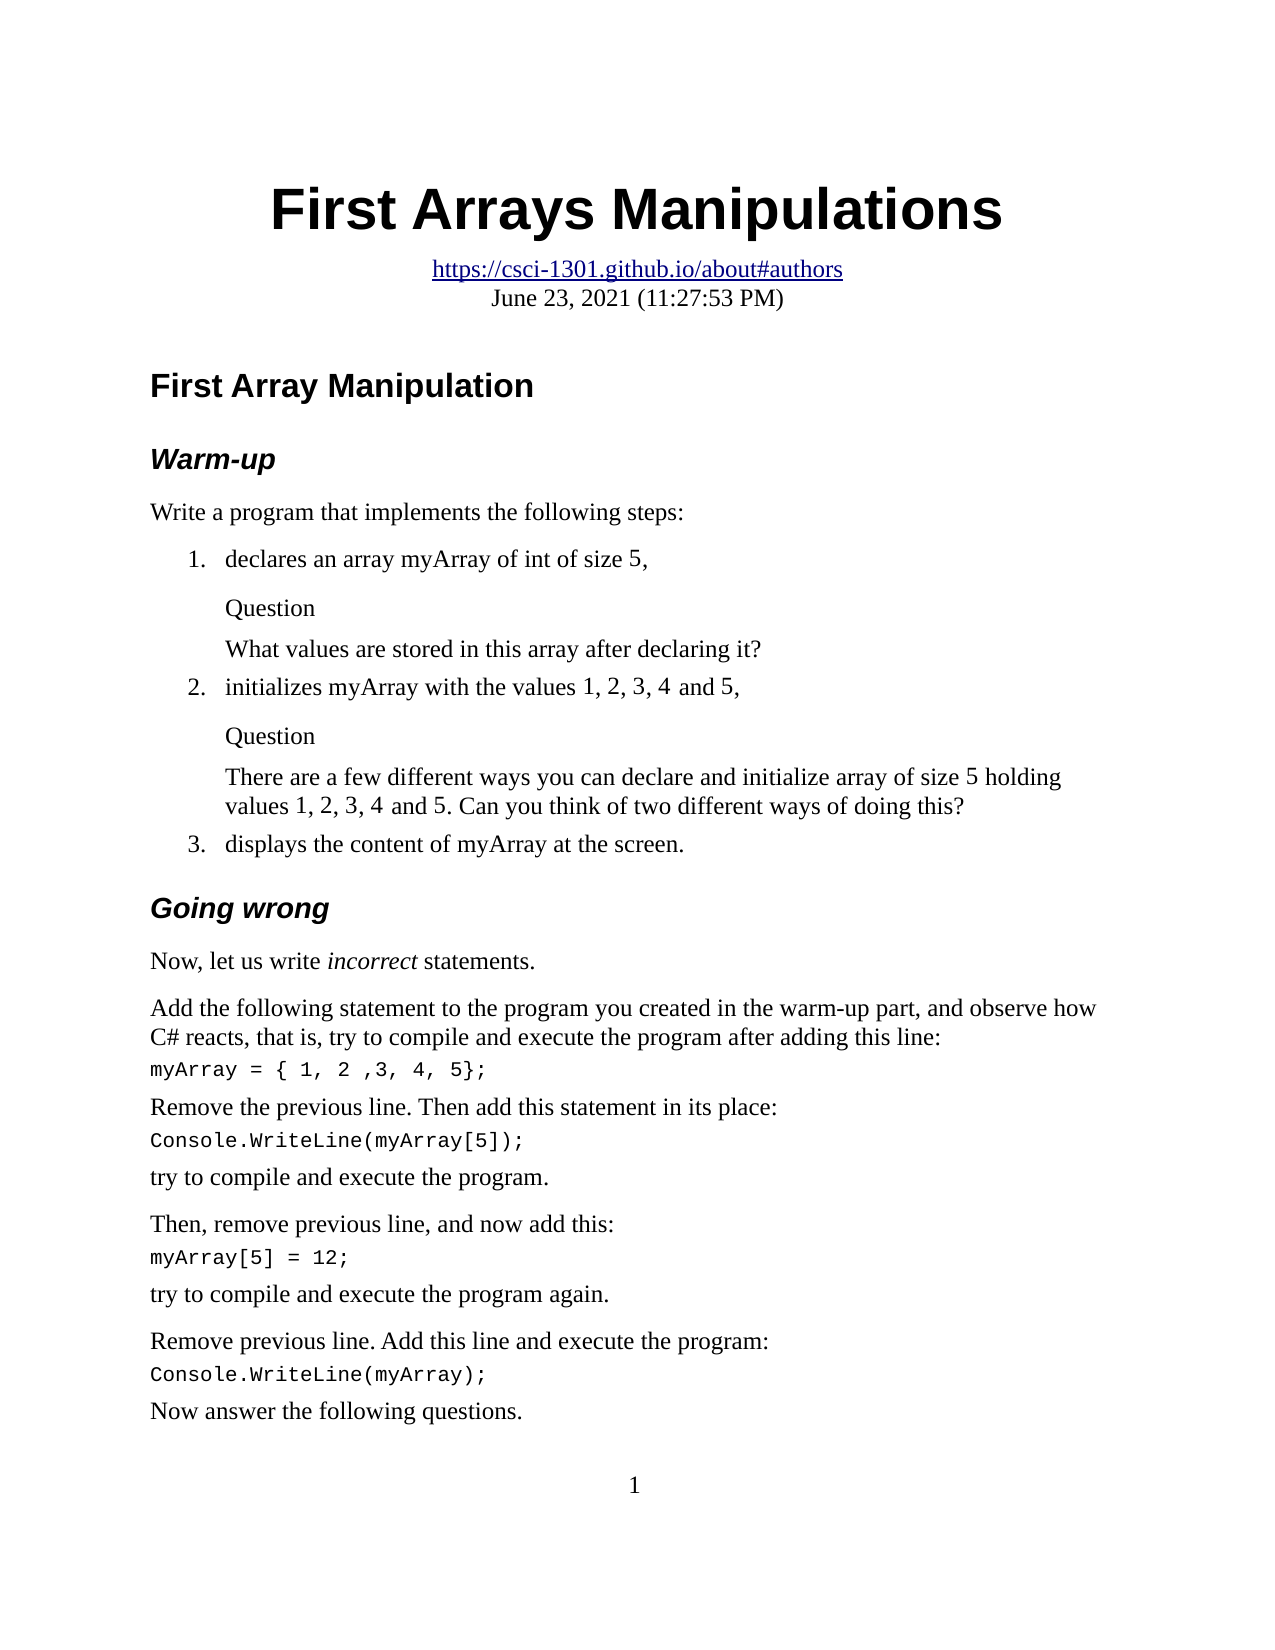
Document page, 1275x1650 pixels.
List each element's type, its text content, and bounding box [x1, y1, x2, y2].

list Question [187, 721, 1125, 750]
subtitle Going wrong [150, 891, 1125, 925]
list initializes myArray with the values , , , and , [187, 672, 1125, 701]
text https://csci-1301.github.io/about#authors [150, 254, 1125, 283]
list displays the content of myArray at the screen. [187, 829, 1125, 857]
text Add the following statement to the program you created in the warm-up part, and observe how C# reacts, that is, try to compile and execute the program after adding this line: [150, 993, 1125, 1051]
list What values are stored in this array after declaring it? [187, 634, 1125, 663]
list There are a few different ways you can declare and initialize array of size holding values , , , and . Can you think of two different ways of doing this? [187, 762, 1125, 820]
list declares an array myArray of int of size , [187, 544, 1125, 572]
text Then, remove previous line, and now add this: [150, 1209, 1125, 1238]
subtitle Warm-up [150, 442, 1125, 476]
text try to compile and execute the program. [150, 1162, 1125, 1191]
list Question [187, 593, 1125, 622]
text myArray = { 1, 2 ,3, 4, 5}; [150, 1059, 1125, 1083]
title First Arrays Manipulations [150, 175, 1125, 242]
text Remove previous line. Add this line and execute the program: [150, 1326, 1125, 1355]
text June 23, 2021 (11:27:53 PM) [150, 283, 1125, 312]
subtitle First Array Manipulation [150, 366, 1125, 404]
text Remove the previous line. Then add this statement in its place: [150, 1092, 1125, 1121]
text myArray[5] = 12; [150, 1247, 1125, 1270]
text Now, let us write incorrect statements. [150, 946, 1125, 975]
text try to compile and execute the program again. [150, 1279, 1125, 1308]
text Now answer the following questions. [150, 1396, 1125, 1425]
text Write a program that implements the following steps: [150, 497, 1125, 526]
text Console.WriteLine(myArray); [150, 1364, 1125, 1387]
text Console.WriteLine(myArray[5]); [150, 1130, 1125, 1153]
